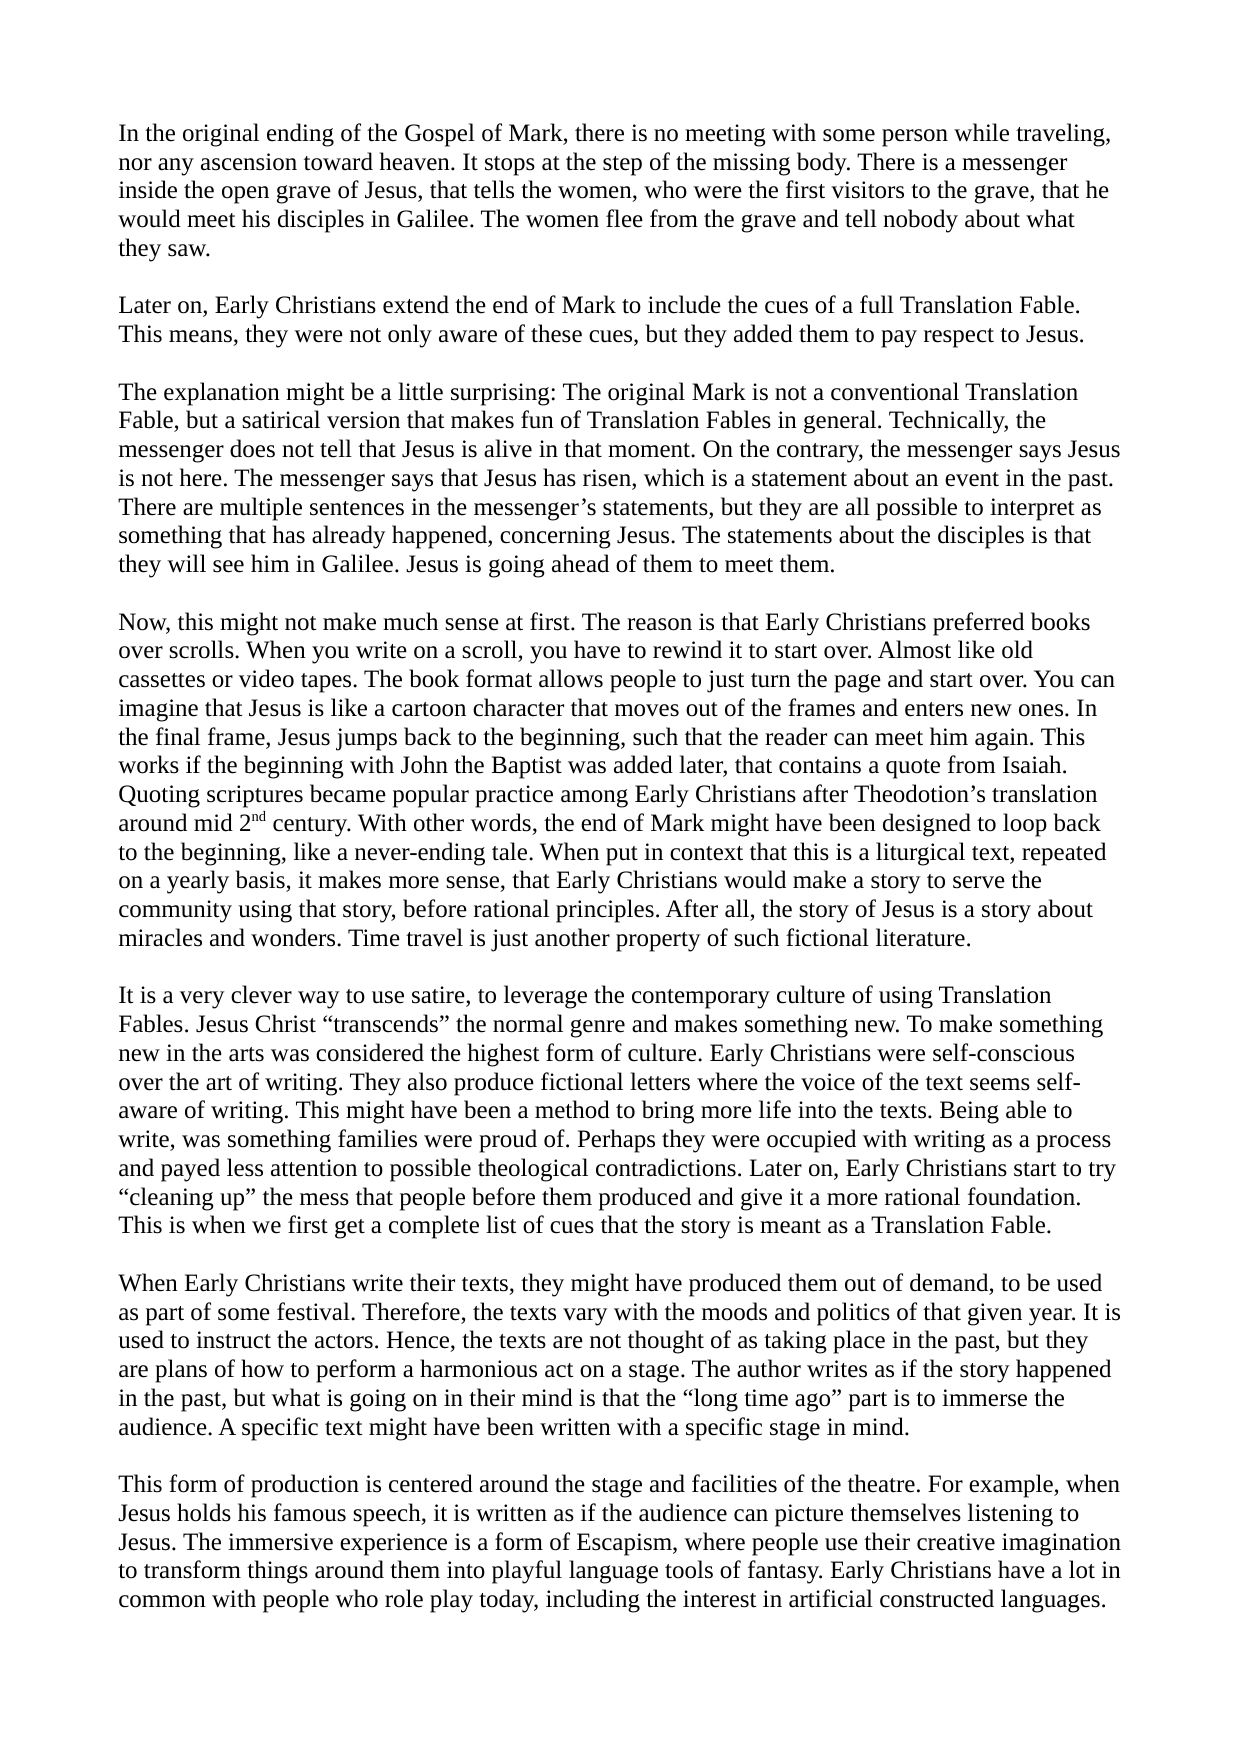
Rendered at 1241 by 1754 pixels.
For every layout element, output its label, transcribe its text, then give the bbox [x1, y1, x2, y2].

text It is a very clever way to use satire, to leverage the contemporary culture of using Translation Fables. Jesus Christ “transcends” the normal genre and makes something new. To make something new in the arts was considered the highest form of culture. Early Christians were self-conscious over the art of writing. They also produce fictional letters where the voice of the text seems self-aware of writing. This might have been a method to bring more life into the texts. Being able to write, was something families were proud of. Perhaps they were occupied with writing as a process and payed less attention to possible theological contradictions. Later on, Early Christians start to try “cleaning up” the mess that people before them produced and give it a more rational foundation. This is when we first get a complete list of cues that the story is meant as a Translation Fable. [118, 981, 1122, 1239]
text When Early Christians write their texts, they might have produced them out of demand, to be used as part of some festival. Therefore, the texts vary with the moods and politics of that given year. It is used to instruct the actors. Hence, the texts are not thought of as taking place in the past, but they are plans of how to perform a harmonious act on a stage. The author writes as if the story happened in the past, but what is going on in their mind is that the “long time ago” part is to immerse the audience. A specific text might have been written with a specific stage in mind. [118, 1268, 1122, 1441]
text In the original ending of the Gospel of Mark, there is no meeting with some person while traveling, nor any ascension toward heaven. It stops at the step of the missing body. There is a messenger inside the open grave of Jesus, that tells the women, who were the first visitors to the grave, that he would meet his disciples in Galilee. The women flee from the grave and tell nobody about what they saw. [118, 118, 1122, 262]
text The explanation might be a little surprising: The original Mark is not a conventional Translation Fable, but a satirical version that makes fun of Translation Fables in general. Technically, the messenger does not tell that Jesus is alive in that moment. On the contrary, the messenger says Jesus is not here. The messenger says that Jesus has risen, which is a statement about an event in the past. There are multiple sentences in the messenger’s statements, but they are all possible to interpret as something that has already happened, concerning Jesus. The statements about the disciples is that they will see him in Galilee. Jesus is going ahead of them to meet them. [118, 377, 1122, 578]
text Now, this might not make much sense at first. The reason is that Early Christians preferred books over scrolls. When you write on a scroll, you have to rewind it to start over. Almost like old cassettes or video tapes. The book format allows people to just turn the page and start over. You can imagine that Jesus is like a cartoon character that moves out of the frames and enters new ones. In the final frame, Jesus jumps back to the beginning, such that the reader can meet him again. This works if the beginning with John the Baptist was added later, that contains a quote from Isaiah. Quoting scriptures became popular practice among Early Christians after Theodotion’s translation around mid 2nd century. With other words, the end of Mark might have been designed to loop back to the beginning, like a never-ending tale. When put in context that this is a liturgical text, repeated on a yearly basis, it makes more sense, that Early Christians would make a story to serve the community using that story, before rational principles. After all, the story of Jesus is a story about miracles and wonders. Time travel is just another property of such fictional literature. [118, 607, 1122, 952]
text This form of production is centered around the stage and facilities of the theatre. For example, when Jesus holds his famous speech, it is written as if the audience can picture themselves listening to Jesus. The immersive experience is a form of Escapism, where people use their creative imagination to transform things around them into playful language tools of fantasy. Early Christians have a lot in common with people who role play today, including the interest in artificial constructed languages. [118, 1469, 1122, 1613]
text Later on, Early Christians extend the end of Mark to include the cues of a full Translation Fable. This means, they were not only aware of these cues, but they added them to pay respect to Jesus. [118, 291, 1122, 348]
